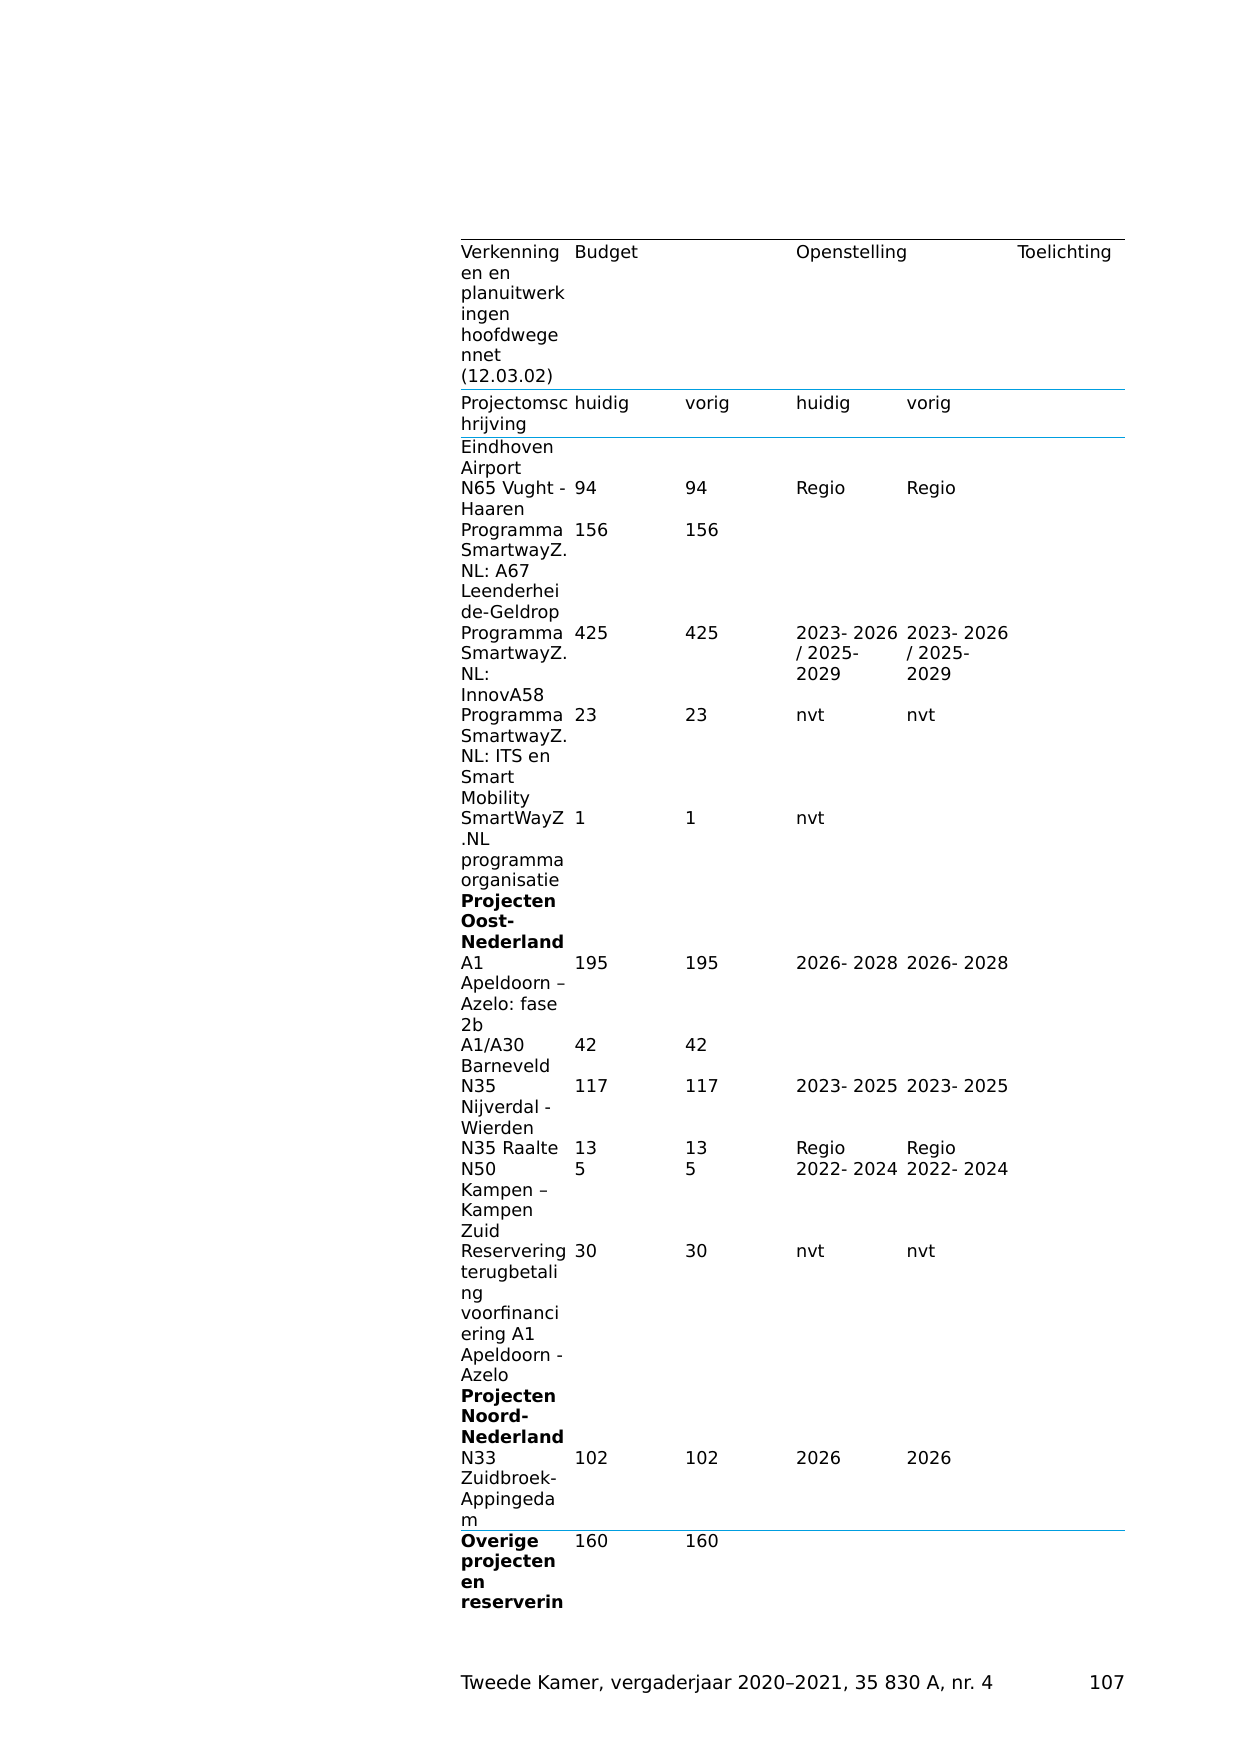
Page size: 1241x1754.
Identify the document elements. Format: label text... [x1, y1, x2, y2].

table_cell [682, 438, 793, 478]
table_cell N35 Raalte [461, 1138, 571, 1159]
table_cell [793, 438, 903, 478]
table_cell [793, 1035, 903, 1076]
table_cell [1014, 1386, 1125, 1448]
table_cell vorig [904, 390, 1014, 437]
table_cell 2023- 2026 / 2025- 2029 [904, 623, 1014, 705]
table_cell 117 [682, 1076, 793, 1138]
table_cell Regio [904, 478, 1014, 519]
table_cell Regio [793, 478, 903, 519]
table_header Tabel 10 Verkenningen en planuitwerkingen Hoofdwegennet (bedragen x € 1 mln. [461, 191, 1125, 239]
table_cell [904, 520, 1014, 623]
table_cell 195 [682, 953, 793, 1035]
table_cell [1014, 1035, 1125, 1076]
table_cell 2026 [793, 1448, 903, 1530]
table_cell 30 [571, 1241, 682, 1386]
table_cell 2022- 2024 [904, 1159, 1014, 1241]
table_cell 5 [571, 1159, 682, 1241]
table_cell Projectomschrijving [461, 390, 571, 437]
table_cell 23 [571, 705, 682, 808]
table_cell nvt [793, 705, 903, 808]
table_cell Regio [793, 1138, 903, 1159]
table_cell 42 [571, 1035, 682, 1076]
table_cell Projecten Noord-Nederland [461, 1386, 571, 1448]
table_cell N50 Kampen – Kampen Zuid [461, 1159, 571, 1241]
table_cell 425 [682, 623, 793, 705]
table_cell 23 [682, 705, 793, 808]
table_cell nvt [793, 1241, 903, 1386]
table_cell huidig [793, 390, 903, 437]
table_cell [682, 891, 793, 953]
table_cell [1014, 705, 1125, 808]
table_cell 102 [682, 1448, 793, 1530]
table_cell [571, 891, 682, 953]
table_cell huidig [571, 390, 682, 437]
table_cell A1/A30 Barneveld [461, 1035, 571, 1076]
table_cell A1 Apeldoorn – Azelo: fase 2b [461, 953, 571, 1035]
table_cell [1014, 623, 1125, 705]
table_cell 117 [571, 1076, 682, 1138]
table_cell Budget [571, 240, 793, 389]
table_cell [793, 1386, 903, 1448]
table_cell N65 Vught - Haaren [461, 478, 571, 519]
table_cell SmartWayZ.NL programmaorganisatie [461, 808, 571, 891]
table_cell 102 [571, 1448, 682, 1530]
table_cell [1014, 520, 1125, 623]
table_cell Programma SmartwayZ.NL: InnovA58 [461, 623, 571, 705]
table_cell 2023- 2025 [793, 1076, 903, 1138]
table_cell [1014, 1241, 1125, 1386]
table_cell nvt [904, 1241, 1014, 1386]
table_cell 42 [682, 1035, 793, 1076]
table_cell [793, 520, 903, 623]
table_cell N33 Zuidbroek-Appingedam [461, 1448, 571, 1530]
table_cell vorig [682, 390, 793, 437]
table_cell Reservering terugbetaling voorfinanciering A1 Apeldoorn - Azelo [461, 1241, 571, 1386]
table_cell 195 [571, 953, 682, 1035]
table_cell 156 [682, 520, 793, 623]
table_cell [793, 891, 903, 953]
table_cell Programma SmartwayZ.NL: ITS en Smart Mobility [461, 705, 571, 808]
table_cell 13 [571, 1138, 682, 1159]
table_cell [1014, 390, 1125, 437]
table_cell Verkenningen en planuitwerkingen hoofdwegennet (12.03.02) [461, 240, 571, 389]
table_cell 94 [682, 478, 793, 519]
table_cell [904, 438, 1014, 478]
table_cell [793, 1531, 903, 1613]
table_cell [904, 1531, 1014, 1613]
table_cell 1 [571, 808, 682, 891]
table_cell 2026- 2028 [904, 953, 1014, 1035]
table_cell [1014, 1448, 1125, 1530]
table_cell 13 [682, 1138, 793, 1159]
table_cell 2026- 2028 [793, 953, 903, 1035]
table_cell Overige projecten en reserverin [461, 1531, 571, 1613]
table_cell [1014, 1138, 1125, 1159]
table_cell Programma SmartwayZ.NL: A67 Leenderheide-Geldrop [461, 520, 571, 623]
table_cell [682, 1386, 793, 1448]
table_cell [1014, 1159, 1125, 1241]
table_cell 160 [682, 1531, 793, 1613]
table_cell 2023- 2026 / 2025- 2029 [793, 623, 903, 705]
table_cell [1014, 808, 1125, 891]
table_cell Eindhoven Airport [461, 438, 571, 478]
table_cell Toelichting [1014, 240, 1125, 389]
table_cell N35 Nijverdal - Wierden [461, 1076, 571, 1138]
table_cell 160 [571, 1531, 682, 1613]
table_cell 2026 [904, 1448, 1014, 1530]
table_cell 156 [571, 520, 682, 623]
table_cell [1014, 1076, 1125, 1138]
table_cell Regio [904, 1138, 1014, 1159]
table_cell 1 [682, 808, 793, 891]
table_cell [1014, 891, 1125, 953]
table_cell [904, 808, 1014, 891]
table_cell nvt [793, 808, 903, 891]
table_cell [904, 1035, 1014, 1076]
table_cell [1014, 953, 1125, 1035]
table_cell 2022- 2024 [793, 1159, 903, 1241]
table_cell 5 [682, 1159, 793, 1241]
table_cell [904, 891, 1014, 953]
table_cell 425 [571, 623, 682, 705]
table_cell [571, 1386, 682, 1448]
table_cell 2023- 2025 [904, 1076, 1014, 1138]
table_cell [1014, 478, 1125, 519]
table_cell 30 [682, 1241, 793, 1386]
table_cell nvt [904, 705, 1014, 808]
table_cell [1014, 438, 1125, 478]
table_cell [1014, 1531, 1125, 1613]
table_cell Openstelling [793, 240, 1014, 389]
table_cell Projecten Oost-Nederland [461, 891, 571, 953]
table_cell [904, 1386, 1014, 1448]
table_cell 94 [571, 478, 682, 519]
table_cell [571, 438, 682, 478]
